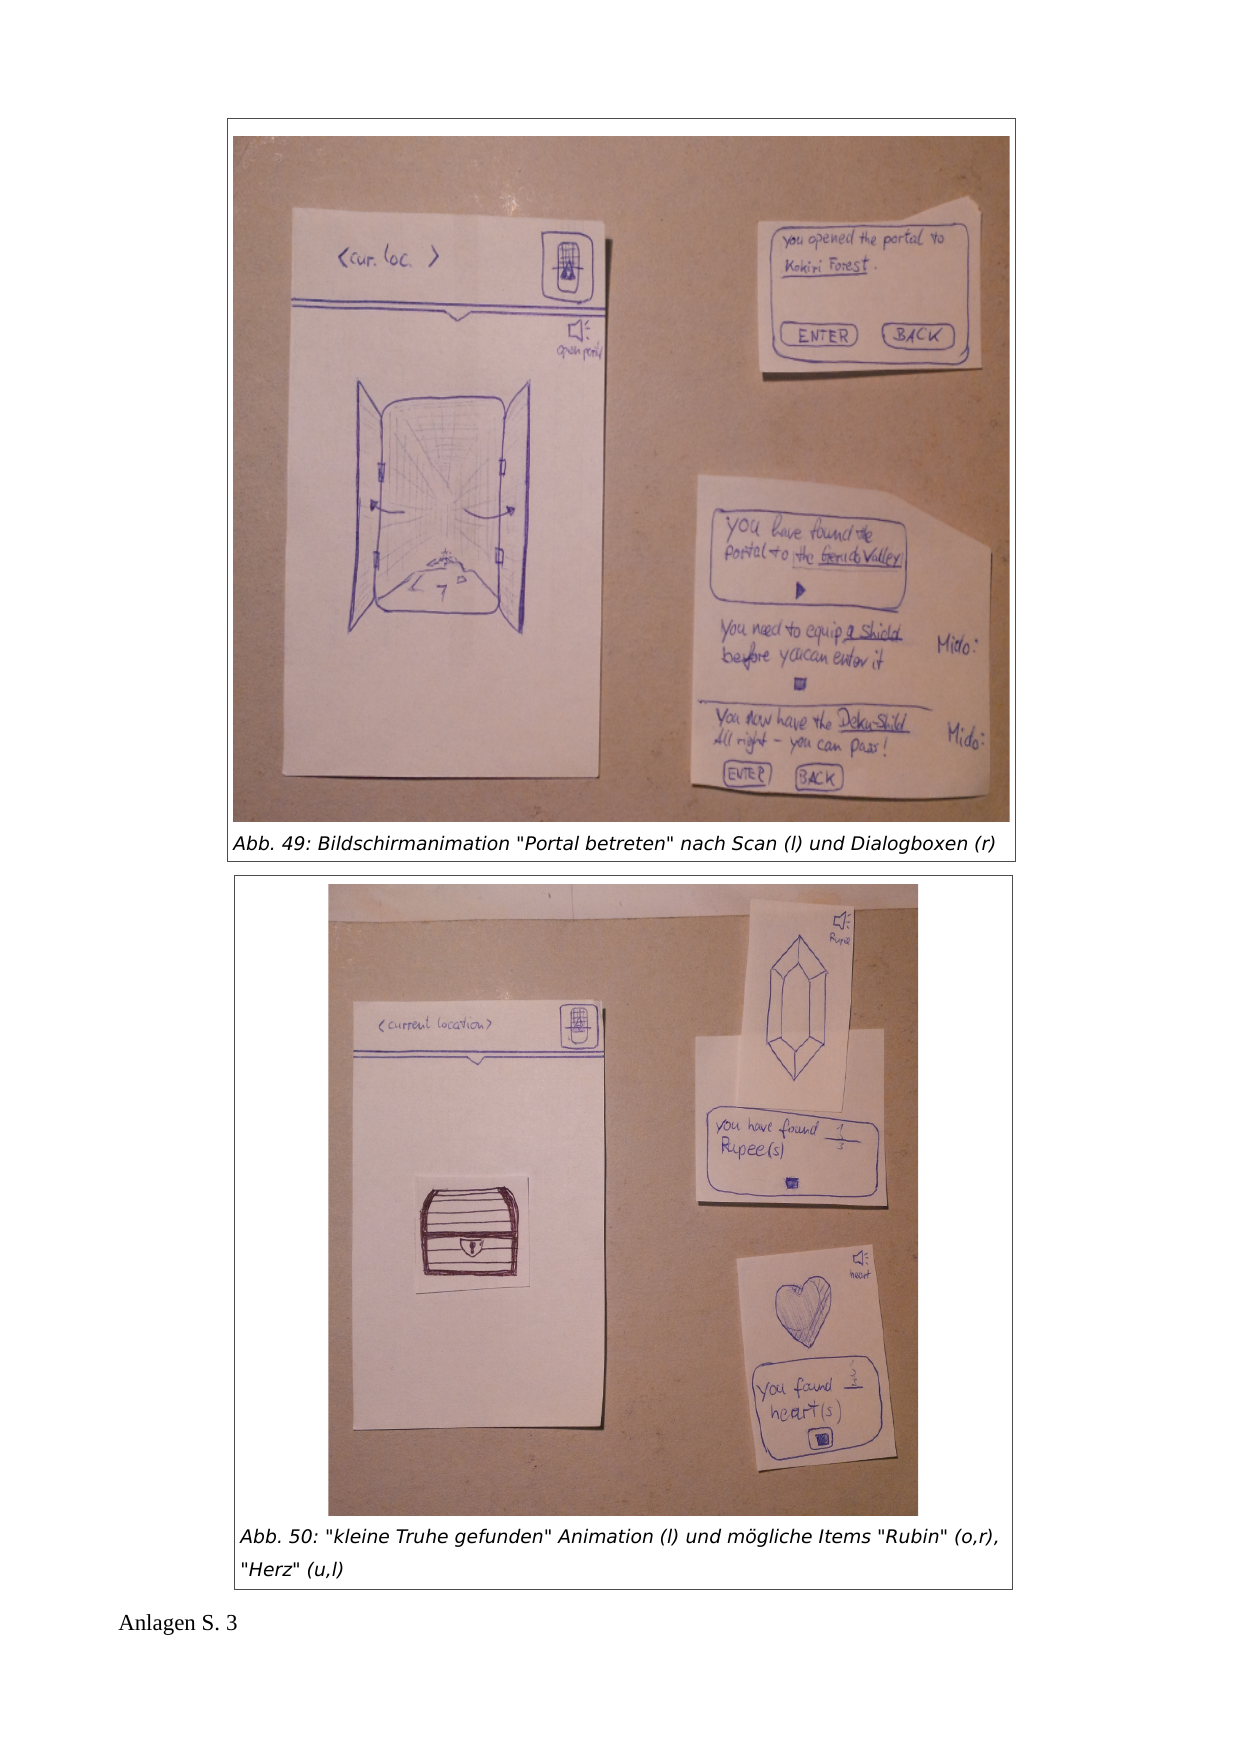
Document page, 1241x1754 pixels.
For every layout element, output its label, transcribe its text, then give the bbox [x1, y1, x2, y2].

text Abb. 49: Bildschirmanimation "Portal betreten" nach Scan (l) und Dialogboxen (r) [233, 822, 1009, 855]
picture [233, 136, 1010, 822]
picture [328, 884, 919, 1516]
text Abb. 50: "kleine Truhe gefunden" Animation (l) und mögliche Items "Rubin" (o,r), "Herz" (u,l) [240, 1516, 1006, 1581]
